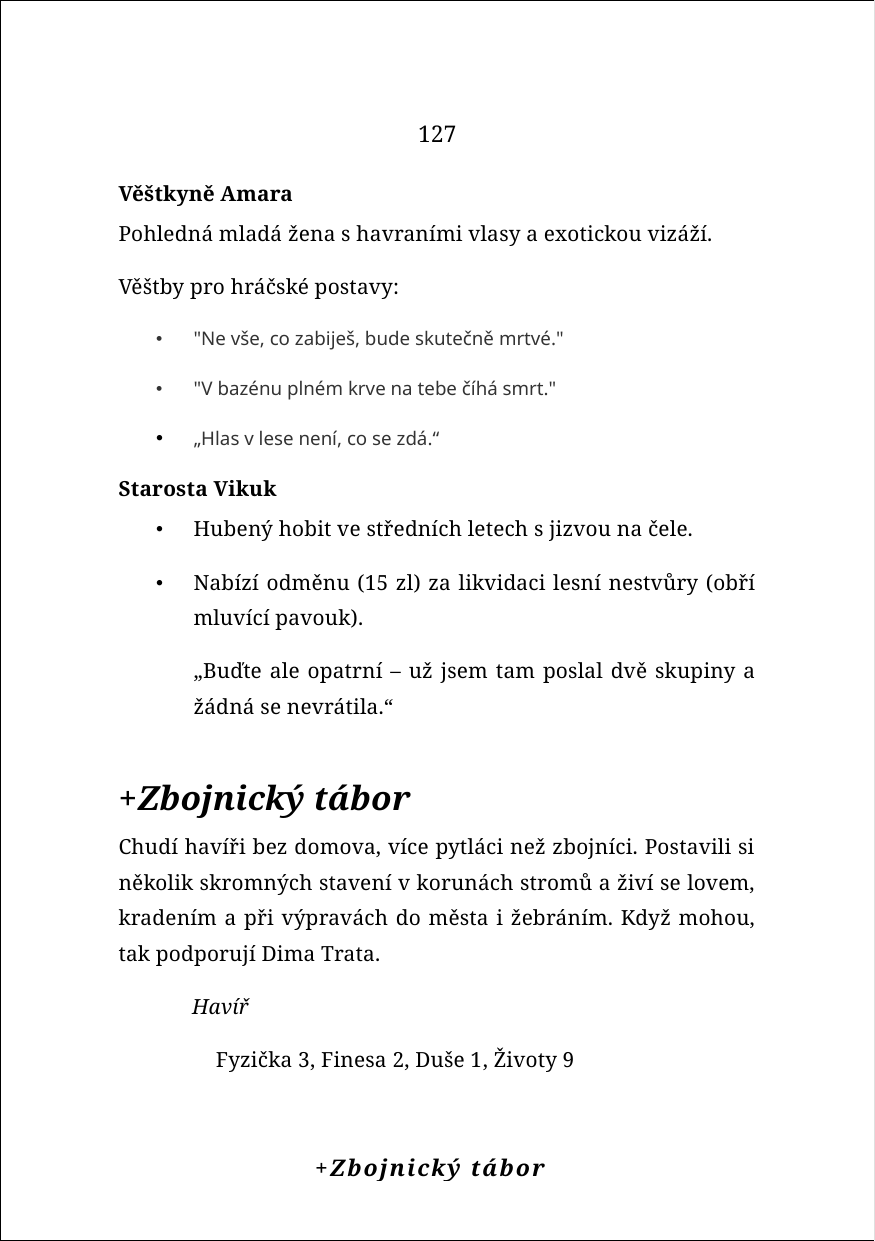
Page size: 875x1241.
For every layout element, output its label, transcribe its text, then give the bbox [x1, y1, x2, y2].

subtitle Věštkyně Amara [118, 179, 756, 207]
list „Hlas v lese není, co se zdá.“ [156, 425, 756, 450]
list "Ne vše, co zabiješ, bude skutečně mrtvé." [156, 326, 756, 351]
list Nabízí odměnu (15 zl) za likvidaci lesní nestvůry (obří mluvící pavouk). [156, 568, 756, 632]
text Pohledná mladá žena s havraními vlasy a exotickou vizáží. [118, 219, 756, 248]
list „Buďte ale opatrní – už jsem tam poslal dvě skupiny a žádná se nevrátila.“ [156, 657, 756, 721]
text Věštby pro hráčské postavy: [118, 272, 756, 301]
subtitle +Zbojnický tábor [118, 775, 756, 820]
list "V bazénu plném krve na tebe číhá smrt." [156, 375, 756, 401]
subtitle Starosta Vikuk [118, 474, 756, 503]
text Chudí havíři bez domova, více pytláci než zbojníci. Postavili si několik skromných stavení v korunách stromů a živí se lovem, kradením a při výpravách do města i žebráním. Když mohou, tak podporují Dima Trata. [118, 832, 756, 967]
list Hubený hobit ve středních letech s jizvou na čele. [156, 514, 756, 543]
list Fyzička 3, Finesa 2, Duše 1, Životy 9 [162, 1045, 756, 1073]
list Havíř [162, 992, 756, 1020]
